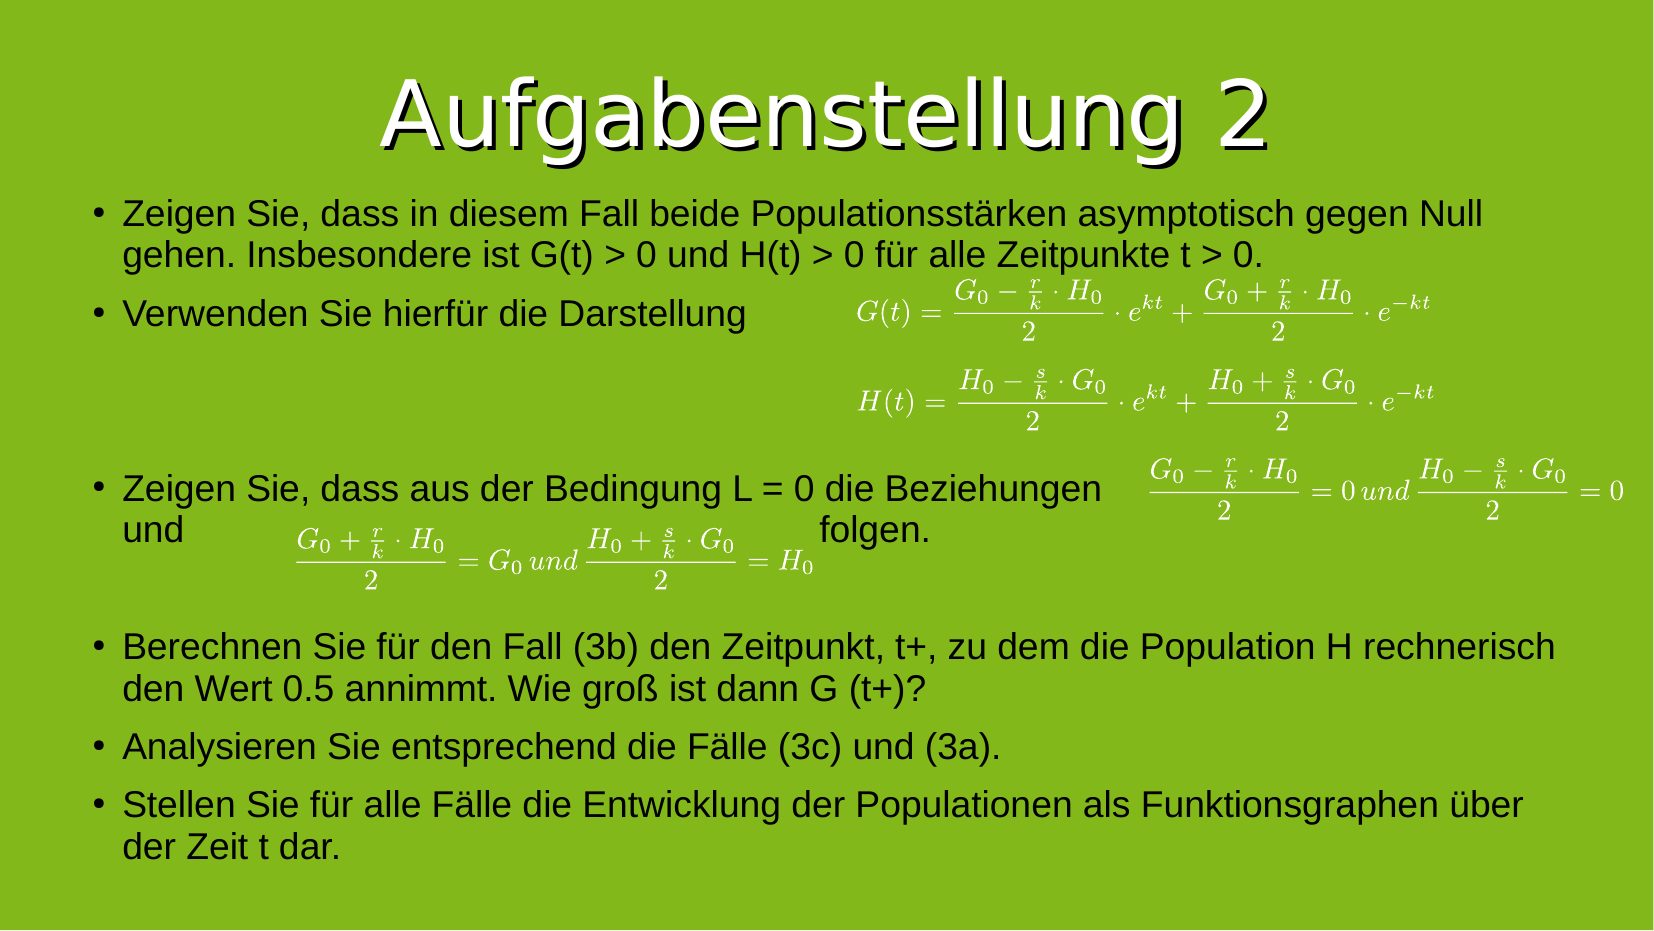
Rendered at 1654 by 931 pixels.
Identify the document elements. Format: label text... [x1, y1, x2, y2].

list Zeigen Sie, dass in diesem Fall beide Populationsstärken asymptotisch gegen Null gehen. Insbesondere ist G(t) > 0 und H(t) > 0 für alle Zeitpunkte t > 0. Verwenden Sie hierfür die Darstellung Zeigen Sie, dass aus der Bedingung L = 0 die Beziehungen und folgen. Berechnen Sie für den Fall (3b) den Zeitpunkt, t+, zu dem die Population H rechnerisch den Wert 0.5 annimmt. Wie groß ist dann G (t+)? Analysieren Sie entsprechend die Fälle (3c) und (3a). Stellen Sie für alle Fälle die Entwicklung der Populationen als Funktionsgraphen über der Zeit t dar. [82, 192, 1571, 891]
picture [856, 277, 1431, 342]
title Aufgabenstellung 2 [82, 37, 1571, 192]
picture [856, 367, 1435, 432]
picture [1148, 456, 1625, 521]
picture [295, 526, 814, 591]
